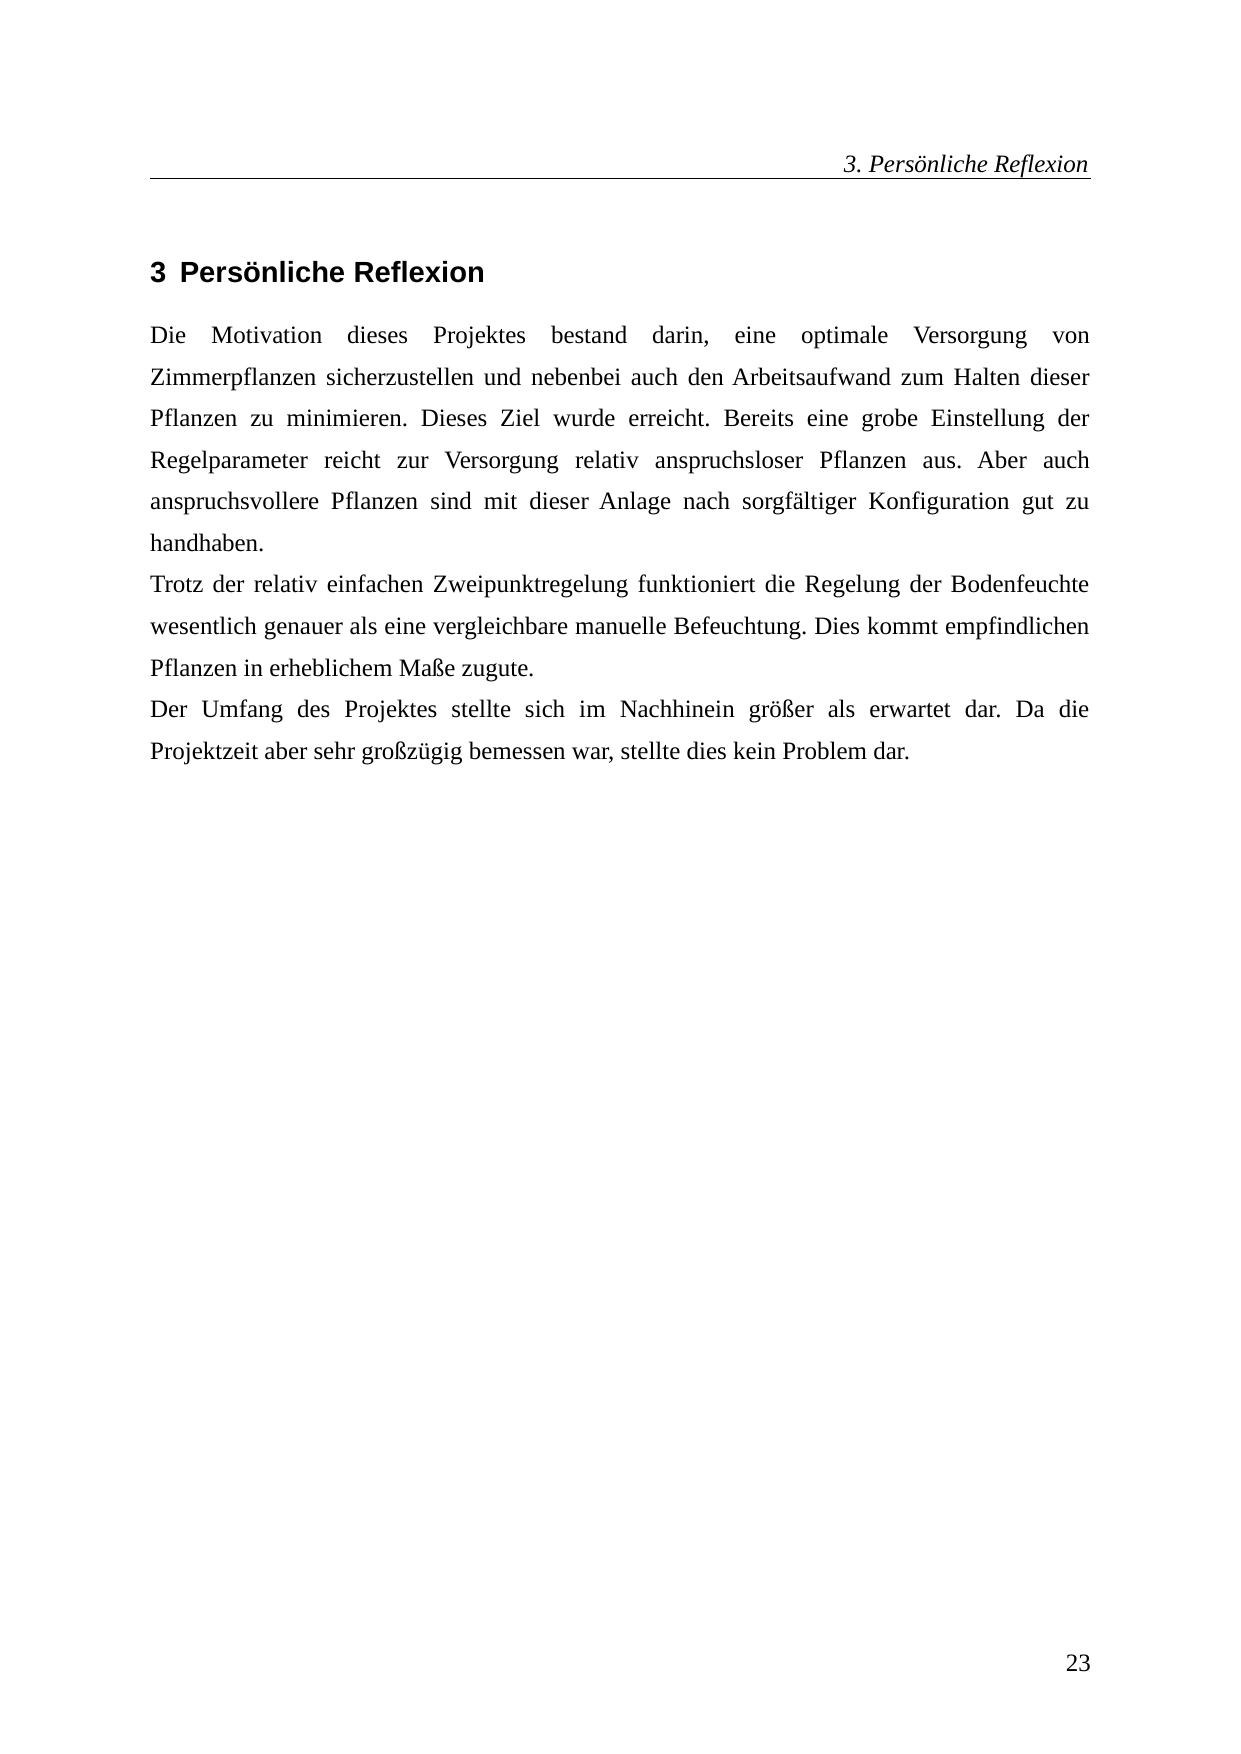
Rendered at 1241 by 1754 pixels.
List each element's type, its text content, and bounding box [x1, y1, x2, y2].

subtitle Persönliche Reflexion [150, 256, 1091, 289]
text Der Umfang des Projektes stellte sich im Nachhinein größer als erwartet dar. Da die Projektzeit aber sehr großzügig bemessen war, stellte dies kein Problem dar. [150, 695, 1091, 764]
text Die Motivation dieses Projektes bestand darin, eine optimale Versorgung von Zimmerpflanzen sicherzustellen und nebenbei auch den Arbeitsaufwand zum Halten dieser Pflanzen zu minimieren. Dieses Ziel wurde erreicht. Bereits eine grobe Einstellung der Regelparameter reicht zur Versorgung relativ anspruchsloser Pflanzen aus. Aber auch anspruchsvollere Pflanzen sind mit dieser Anlage nach sorgfältiger Konfiguration gut zu handhaben. [150, 321, 1091, 557]
text Trotz der relativ einfachen Zweipunktregelung funktioniert die Regelung der Bodenfeuchte wesentlich genauer als eine vergleichbare manuelle Befeuchtung. Dies kommt empfindlichen Pflanzen in erheblichem Maße zugute. [150, 571, 1091, 681]
